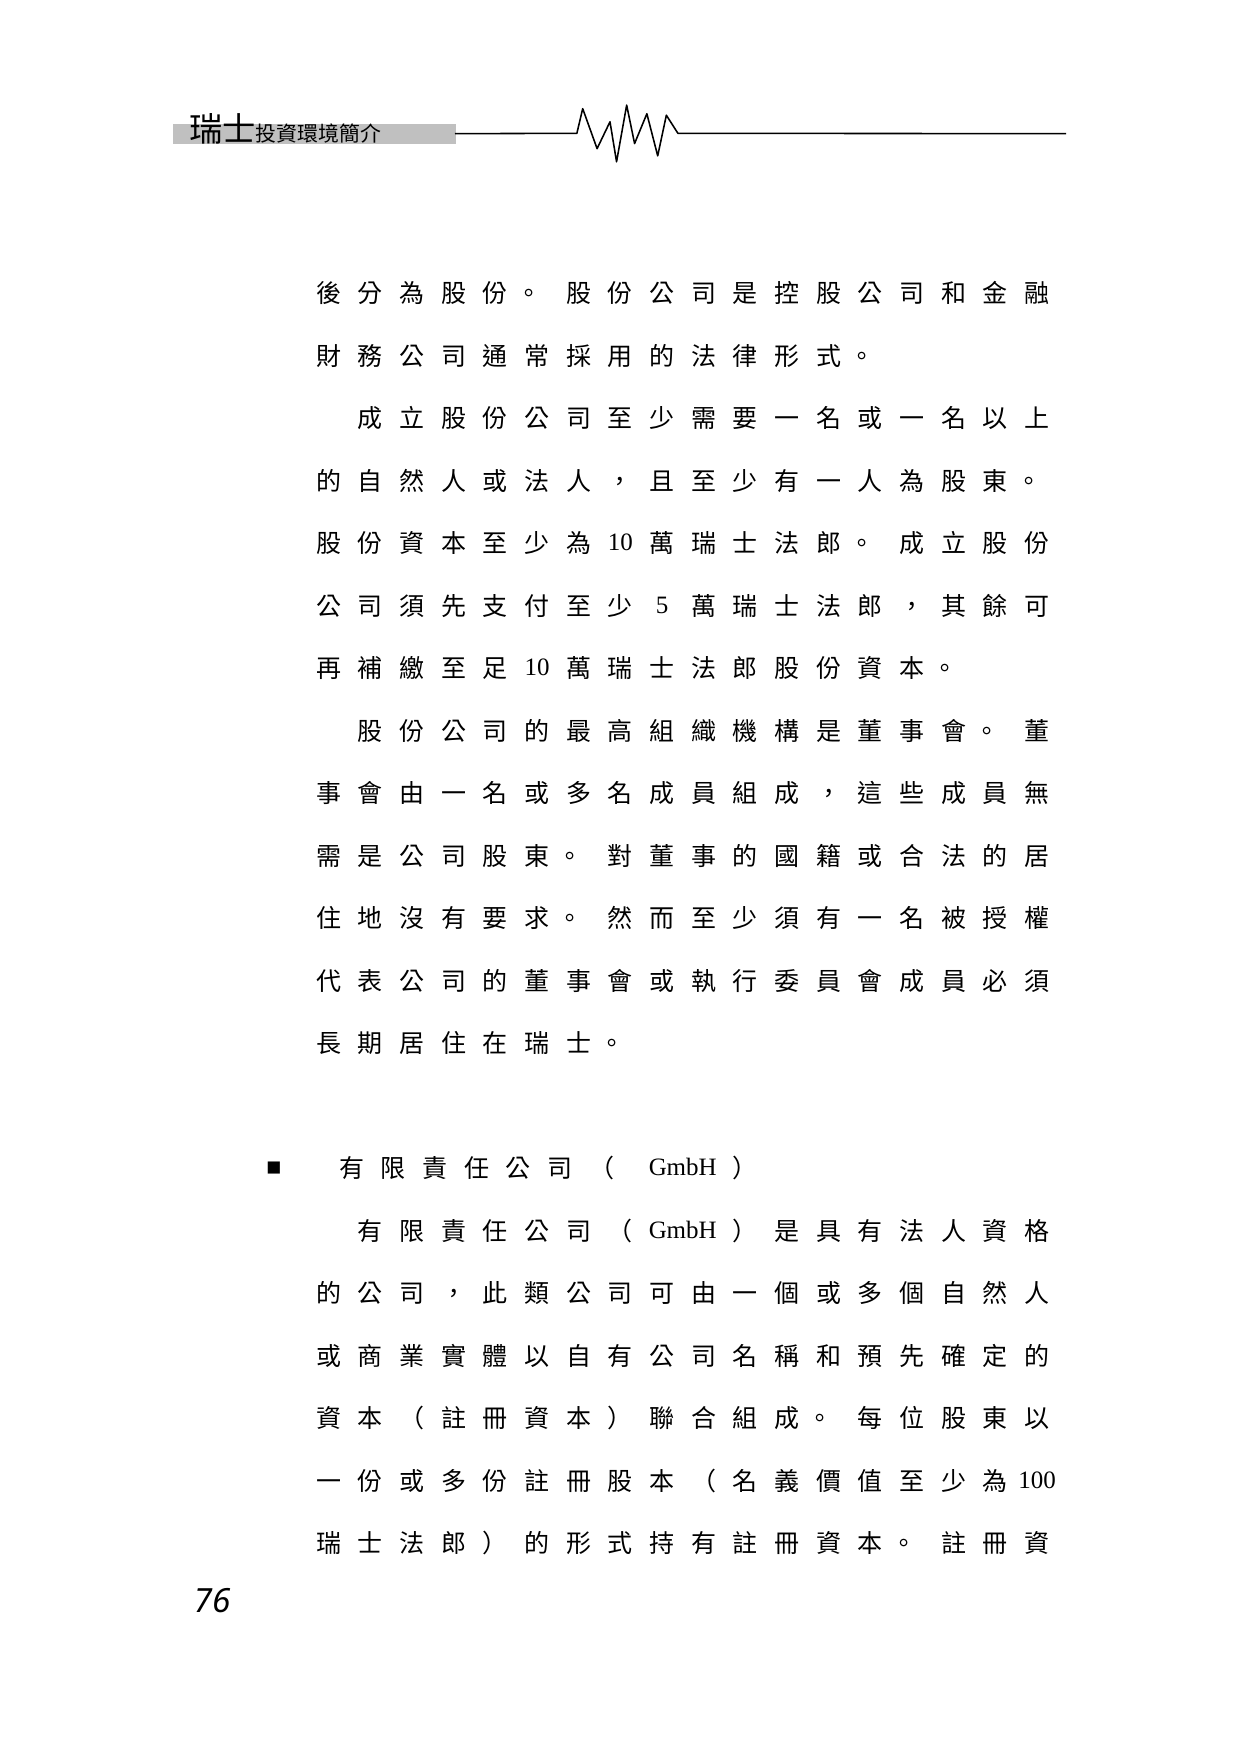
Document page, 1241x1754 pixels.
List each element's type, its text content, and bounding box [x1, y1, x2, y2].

text 股份公司的最高組織機構是董事會。董事會由一名或多名成員組成，這些成員無需是公司股東。對董事的國籍或合法的居住地沒有要求。然而至少須有一名被授權代表公司的董事會或執行委員會成員必須長期居住在瑞士。 [281, 688, 1058, 1063]
text 有限責任公司（GmbH）是具有法人資格的公司，此類公司可由一個或多個自然人或商業實體以自有公司名稱和預先確定的資本（註冊資本）聯合組成。每位股東以一份或多份註冊股本（名義價值至少為100瑞士法郎）的形式持有註冊資本。註冊資 [281, 1188, 1058, 1563]
text 成立股份公司至少需要一名或一名以上的自然人或法人，且至少有一人為股東。股份資本至少為10萬瑞士法郎。成立股份公司須先支付至少5萬瑞士法郎，其餘可再補繳至足10萬瑞士法郎股份資本。 [281, 375, 1058, 688]
text 後分為股份。股份公司是控股公司和金融財務公司通常採用的法律形式。 [281, 250, 1058, 375]
text ■ 有限責任公司（GmbH） [233, 1125, 1058, 1188]
